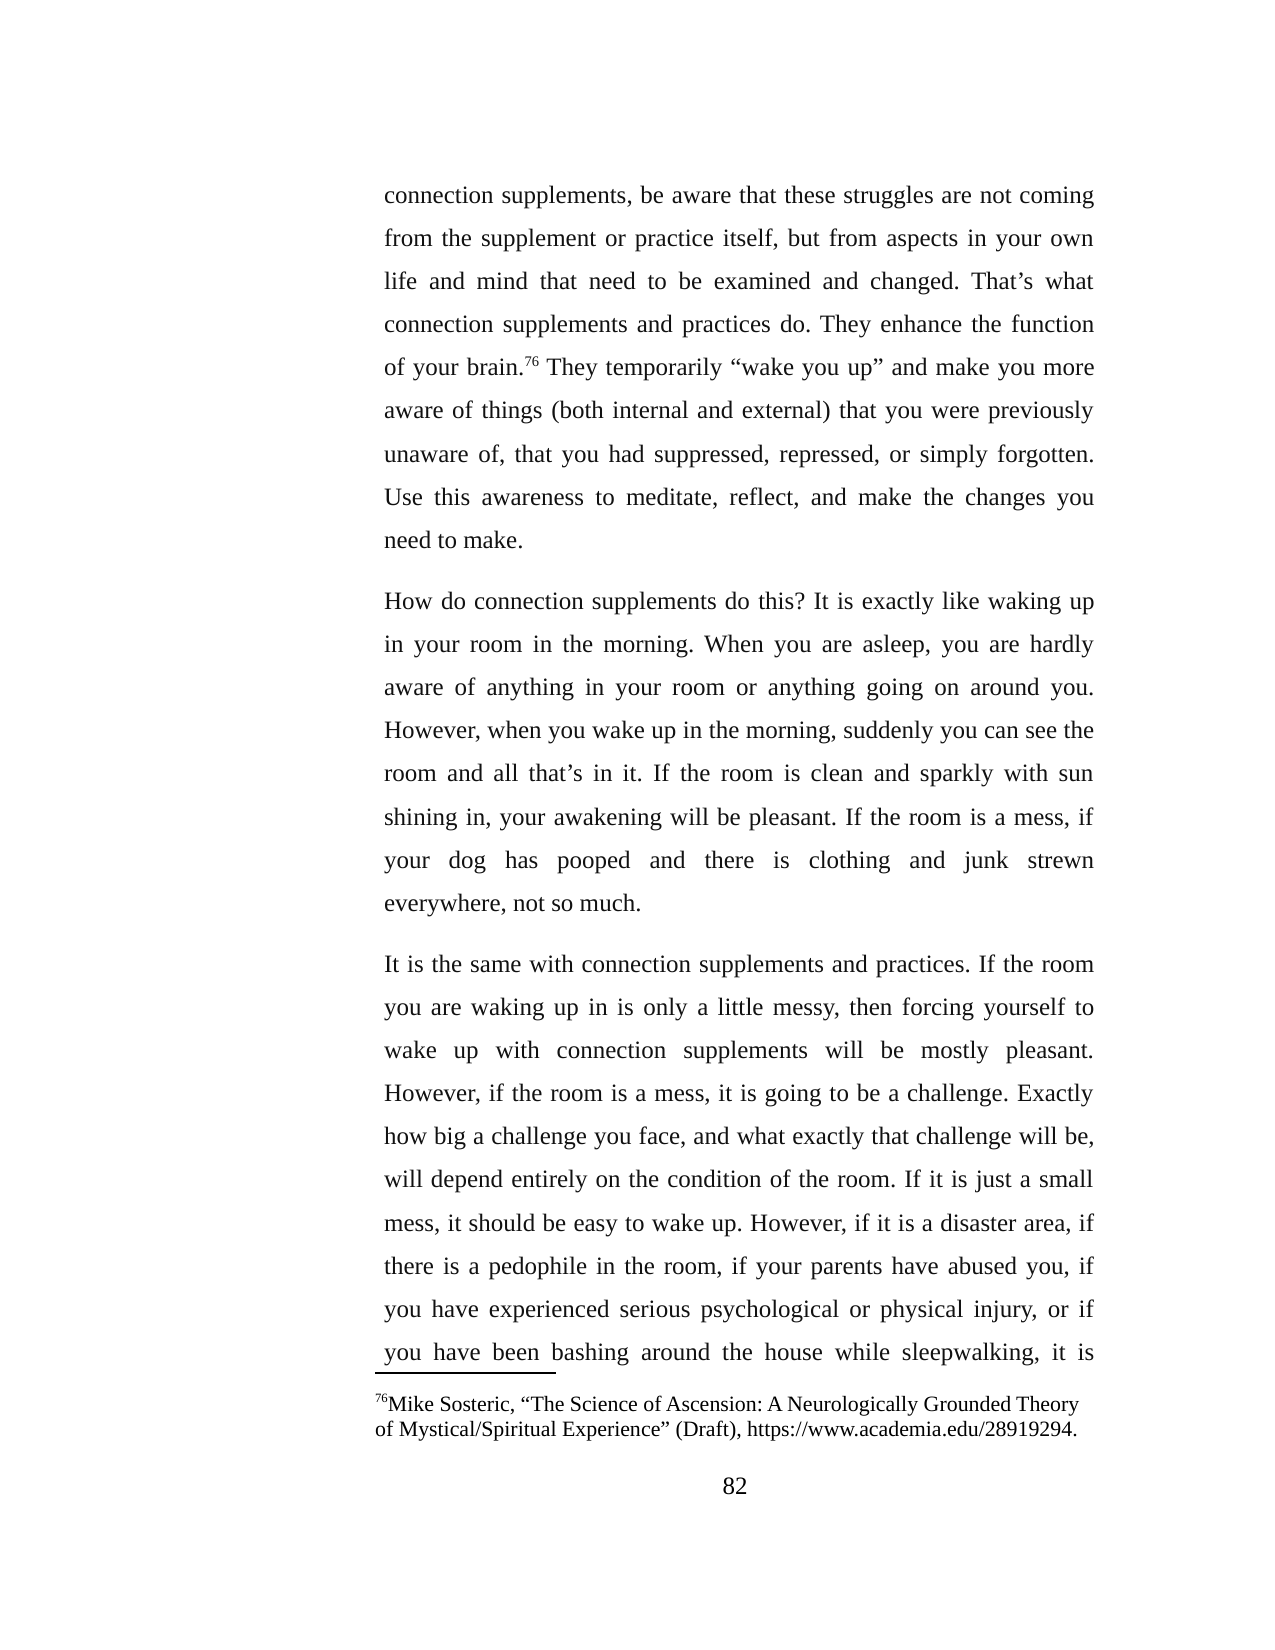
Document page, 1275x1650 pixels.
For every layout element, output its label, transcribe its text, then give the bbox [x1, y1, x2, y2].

text It is the same with connection supplements and practices. If the room you are waking up in is only a little messy, then forcing yourself to wake up with connection supplements will be mostly pleasant. However, if the room is a mess, it is going to be a challenge. Exactly how big a challenge you face, and what exactly that challenge will be, will depend entirely on the condition of the room. If it is just a small mess, it should be easy to wake up. However, if it is a disaster area, if there is a pedophile in the room, if your parents have abused you, if you have experienced serious psychological or physical injury, or if you have been bashing around the house while sleepwalking, it is [384, 949, 1095, 1366]
text connection supplements, be aware that these struggles are not coming from the supplement or practice itself, but from aspects in your own life and mind that need to be examined and changed. That’s what connection supplements and practices do. They enhance the function of your brain. They temporarily “wake you up” and make you more aware of things (both internal and external) that you were previously unaware of, that you had suppressed, repressed, or simply forgotten. Use this awareness to meditate, reflect, and make the changes you need to make. [384, 180, 1095, 554]
text How do connection supplements do this? It is exactly like waking up in your room in the morning. When you are asleep, you are hardly aware of anything in your room or anything going on around you. However, when you wake up in the morning, suddenly you can see the room and all that’s in it. If the room is clean and sparkly with sun shining in, your awakening will be pleasant. If the room is a mess, if your dog has pooped and there is clothing and junk strewn everywhere, not so much. [384, 586, 1095, 917]
